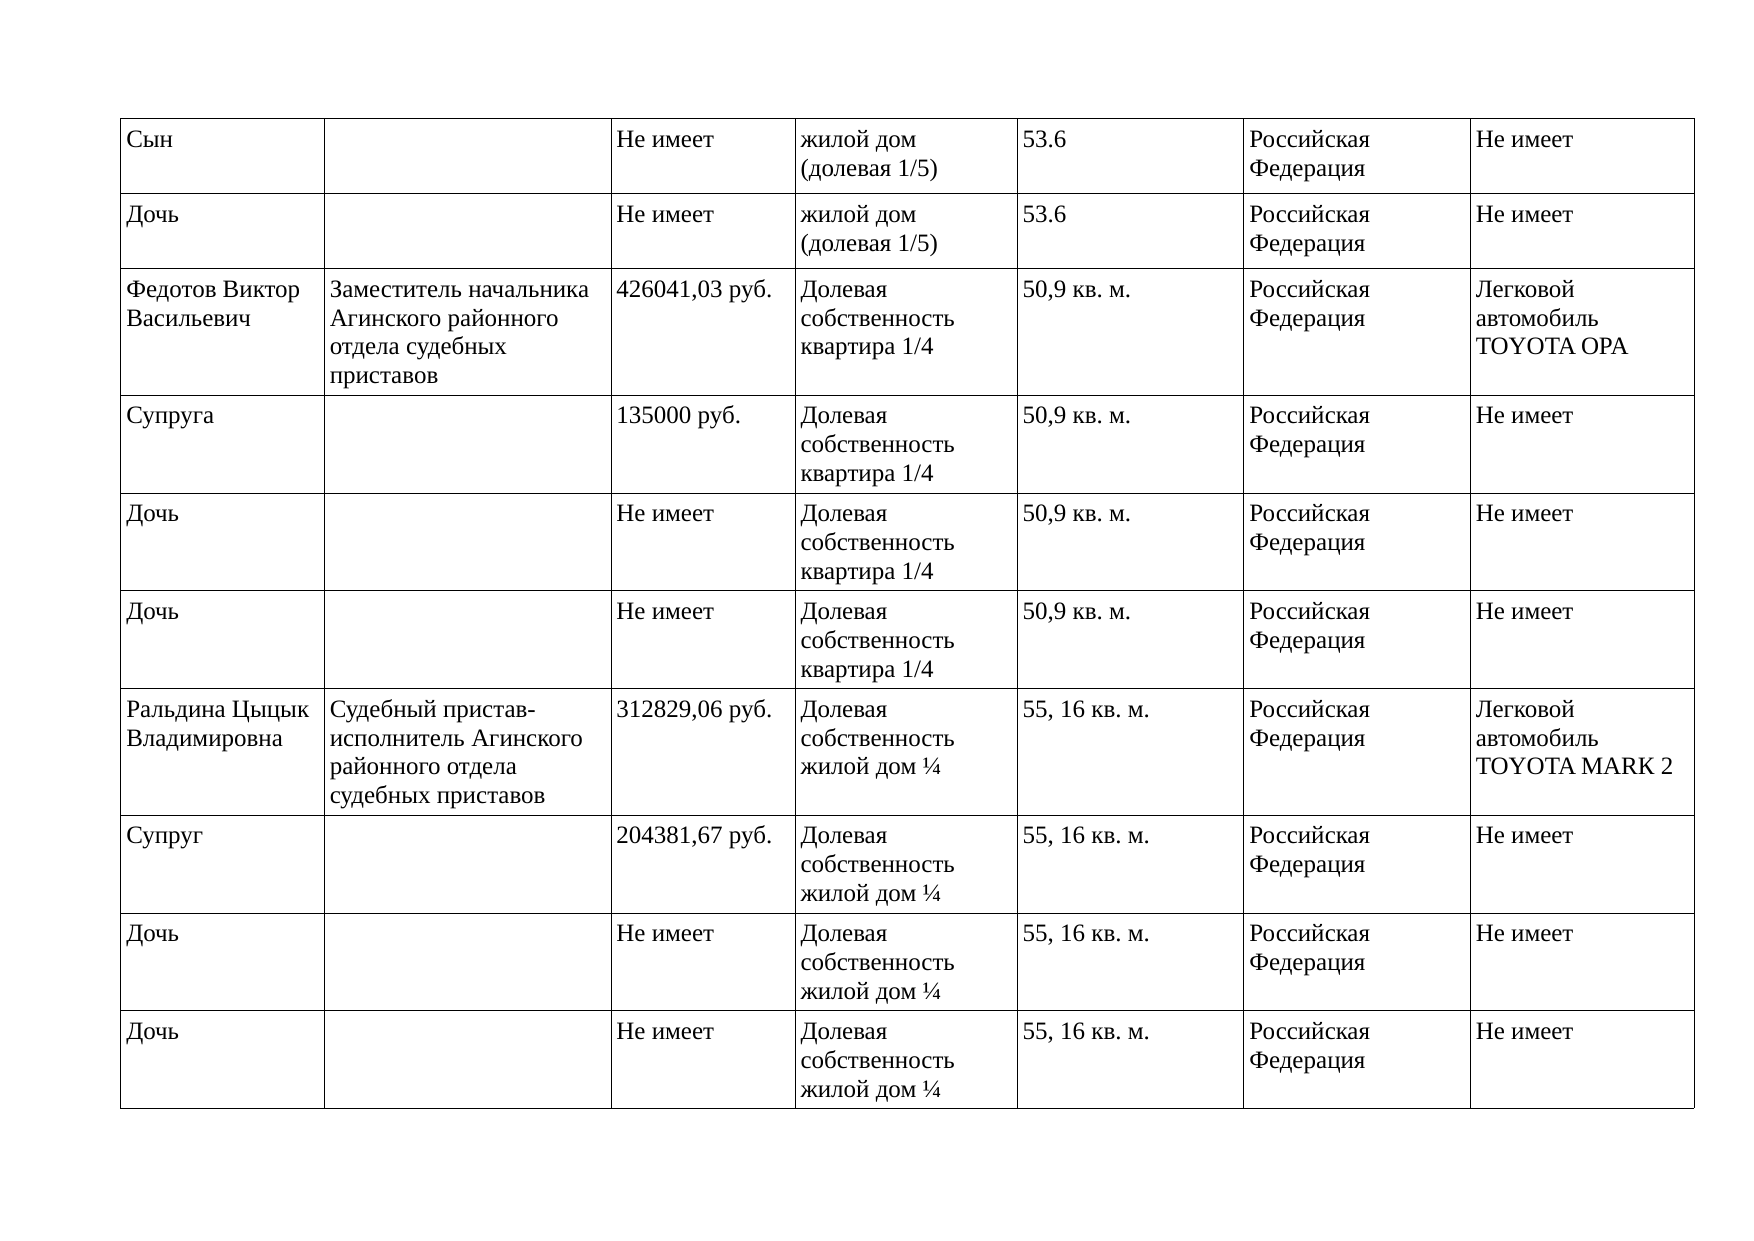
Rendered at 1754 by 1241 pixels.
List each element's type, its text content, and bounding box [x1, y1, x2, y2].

table_cell [325, 1011, 611, 1108]
table_cell Долевая собственность квартира 1/4 [796, 494, 1017, 590]
table_cell Супруга [121, 396, 324, 492]
table_cell Долевая собственность жилой дом ¼ [796, 914, 1017, 1010]
table_cell [325, 396, 611, 492]
table_cell Долевая собственность жилой дом ¼ [796, 689, 1017, 815]
table_cell Не имеет [1471, 119, 1694, 193]
table_cell Дочь [121, 494, 324, 590]
table_cell Российская Федерация [1244, 816, 1470, 912]
table_cell 55, 16 кв. м. [1018, 816, 1243, 912]
table_cell Долевая собственность жилой дом ¼ [796, 1011, 1017, 1108]
table_cell Не имеет [612, 591, 795, 688]
table_cell 55, 16 кв. м. [1018, 689, 1243, 815]
table_cell Долевая собственность квартира 1/4 [796, 591, 1017, 688]
table_cell Дочь [121, 1011, 324, 1108]
table_cell 53,6 [1018, 194, 1243, 268]
table_cell Федотов Виктор Васильевич [121, 269, 324, 395]
table_cell [325, 194, 611, 268]
table_cell Легковой автомобиль TOYOTA MARК 2 [1471, 689, 1694, 815]
table_cell Не имеет [1471, 591, 1694, 688]
table_cell жилой дом (долевая 1/5) [796, 194, 1017, 268]
table_cell Сын [121, 119, 324, 193]
table_cell Российская Федерация [1244, 1011, 1470, 1108]
table_cell Дочь [121, 194, 324, 268]
table_cell Заместитель начальника Агинского районного отдела судебных приставов [325, 269, 611, 395]
table_cell Российская Федерация [1244, 269, 1470, 395]
table_cell 53,6 [1018, 119, 1243, 193]
table_cell [325, 494, 611, 590]
table_cell 50,9 кв. м. [1018, 494, 1243, 590]
table_cell Долевая собственность жилой дом ¼ [796, 816, 1017, 912]
table_cell 426041,03 руб. [612, 269, 795, 395]
table_cell Супруг [121, 816, 324, 912]
table_cell Российская Федерация [1244, 591, 1470, 688]
table_cell Не имеет [1471, 396, 1694, 492]
table_cell Не имеет [612, 119, 795, 193]
table_cell Не имеет [612, 494, 795, 590]
table_cell 312829,06 руб. [612, 689, 795, 815]
table_cell Российская Федерация [1244, 194, 1470, 268]
table_cell Российская Федерация [1244, 914, 1470, 1010]
table_cell Долевая собственность квартира 1/4 [796, 396, 1017, 492]
table_cell Российская Федерация [1244, 119, 1470, 193]
table_cell 204381,67 руб. [612, 816, 795, 912]
table_cell 55, 16 кв. м. [1018, 914, 1243, 1010]
table_cell Не имеет [612, 914, 795, 1010]
table_cell [325, 591, 611, 688]
table_cell Не имеет [1471, 914, 1694, 1010]
table_cell Не имеет [1471, 816, 1694, 912]
table_cell Дочь [121, 591, 324, 688]
table_cell 50,9 кв. м. [1018, 396, 1243, 492]
table_cell Долевая собственность квартира 1/4 [796, 269, 1017, 395]
table_cell 55, 16 кв. м. [1018, 1011, 1243, 1108]
table_cell 135000 руб. [612, 396, 795, 492]
table_cell Российская Федерация [1244, 689, 1470, 815]
table_cell [325, 914, 611, 1010]
table_cell Российская Федерация [1244, 494, 1470, 590]
table_cell [325, 119, 611, 193]
table_cell Не имеет [612, 194, 795, 268]
table_cell Легковой автомобиль TOYOTA OPA [1471, 269, 1694, 395]
table_cell [325, 816, 611, 912]
table_cell Не имеет [612, 1011, 795, 1108]
table_cell Ральдина Цыцык Владимировна [121, 689, 324, 815]
table_cell Судебный пристав-исполнитель Агинского районного отдела судебных приставов [325, 689, 611, 815]
table_cell Не имеет [1471, 194, 1694, 268]
table_cell Не имеет [1471, 1011, 1694, 1108]
table_cell Не имеет [1471, 494, 1694, 590]
table_cell 50,9 кв. м. [1018, 269, 1243, 395]
table_cell 50,9 кв. м. [1018, 591, 1243, 688]
table_cell Российская Федерация [1244, 396, 1470, 492]
table_cell Дочь [121, 914, 324, 1010]
table_cell жилой дом (долевая 1/5) [796, 119, 1017, 193]
